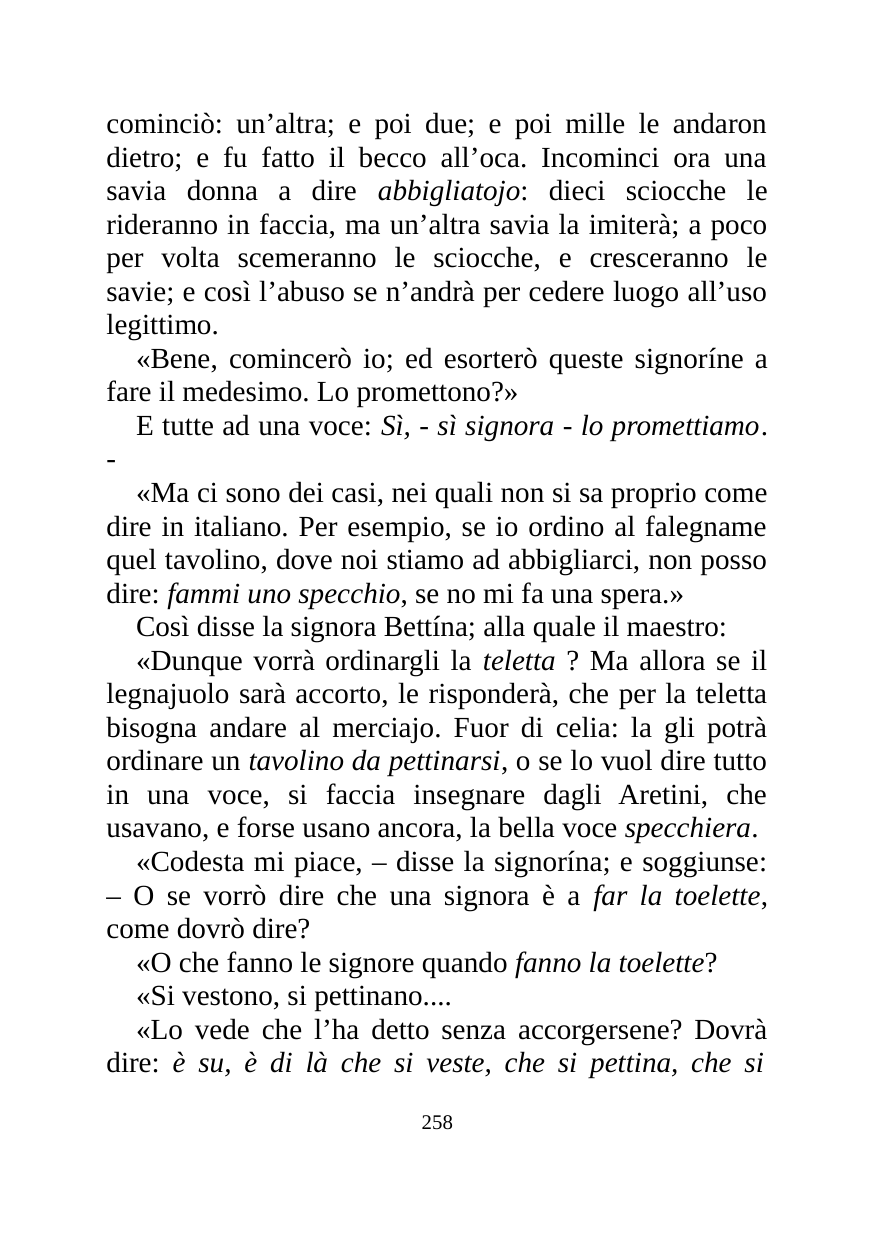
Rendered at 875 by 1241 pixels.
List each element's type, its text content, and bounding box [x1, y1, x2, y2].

text cominciò: un’altra; e poi due; e poi mille le andaron dietro; e fu fatto il becco all’oca. Incominci ora una savia donna a dire abbigliatojo: dieci sciocche le rideranno in faccia, ma un’altra savia la imiterà; a poco per volta scemeranno le sciocche, e cresceranno le savie; e così l’abuso se n’andrà per cedere luogo all’uso legittimo. [106, 106, 768, 341]
text «Codesta mi piace, – disse la signorína; e soggiunse: – O se vorrò dire che una signora è a far la toelette, come dovrò dire? [106, 844, 768, 945]
text E tutte ad una voce: Sì, - sì signora - lo promettiamo. - [106, 408, 768, 475]
text «Lo vede che l’ha detto senza accorgersene? Dovrà dire: è su, è di là che si veste, che si pettina, che si [106, 1012, 768, 1079]
text «Bene, comincerò io; ed esorterò queste signoríne a fare il medesimo. Lo promettono?» [106, 341, 768, 408]
text «Si vestono, si pettinano.... [106, 978, 768, 1012]
text «O che fanno le signore quando fanno la toelette? [106, 945, 768, 978]
text «Dunque vorrà ordinargli la teletta ? Ma allora se il legnajuolo sarà accorto, le risponderà, che per la teletta bisogna andare al merciajo. Fuor di celia: la gli potrà ordinare un tavolino da pettinarsi, o se lo vuol dire tutto in una voce, si faccia insegnare dagli Aretini, che usavano, e forse usano ancora, la bella voce specchiera. [106, 643, 768, 844]
text Così disse la signora Bettína; alla quale il maestro: [106, 609, 768, 643]
text «Ma ci sono dei casi, nei quali non si sa proprio come dire in italiano. Per esempio, se io ordino al falegname quel tavolino, dove noi stiamo ad abbigliarci, non posso dire: fammi uno specchio, se no mi fa una spera.» [106, 475, 768, 609]
